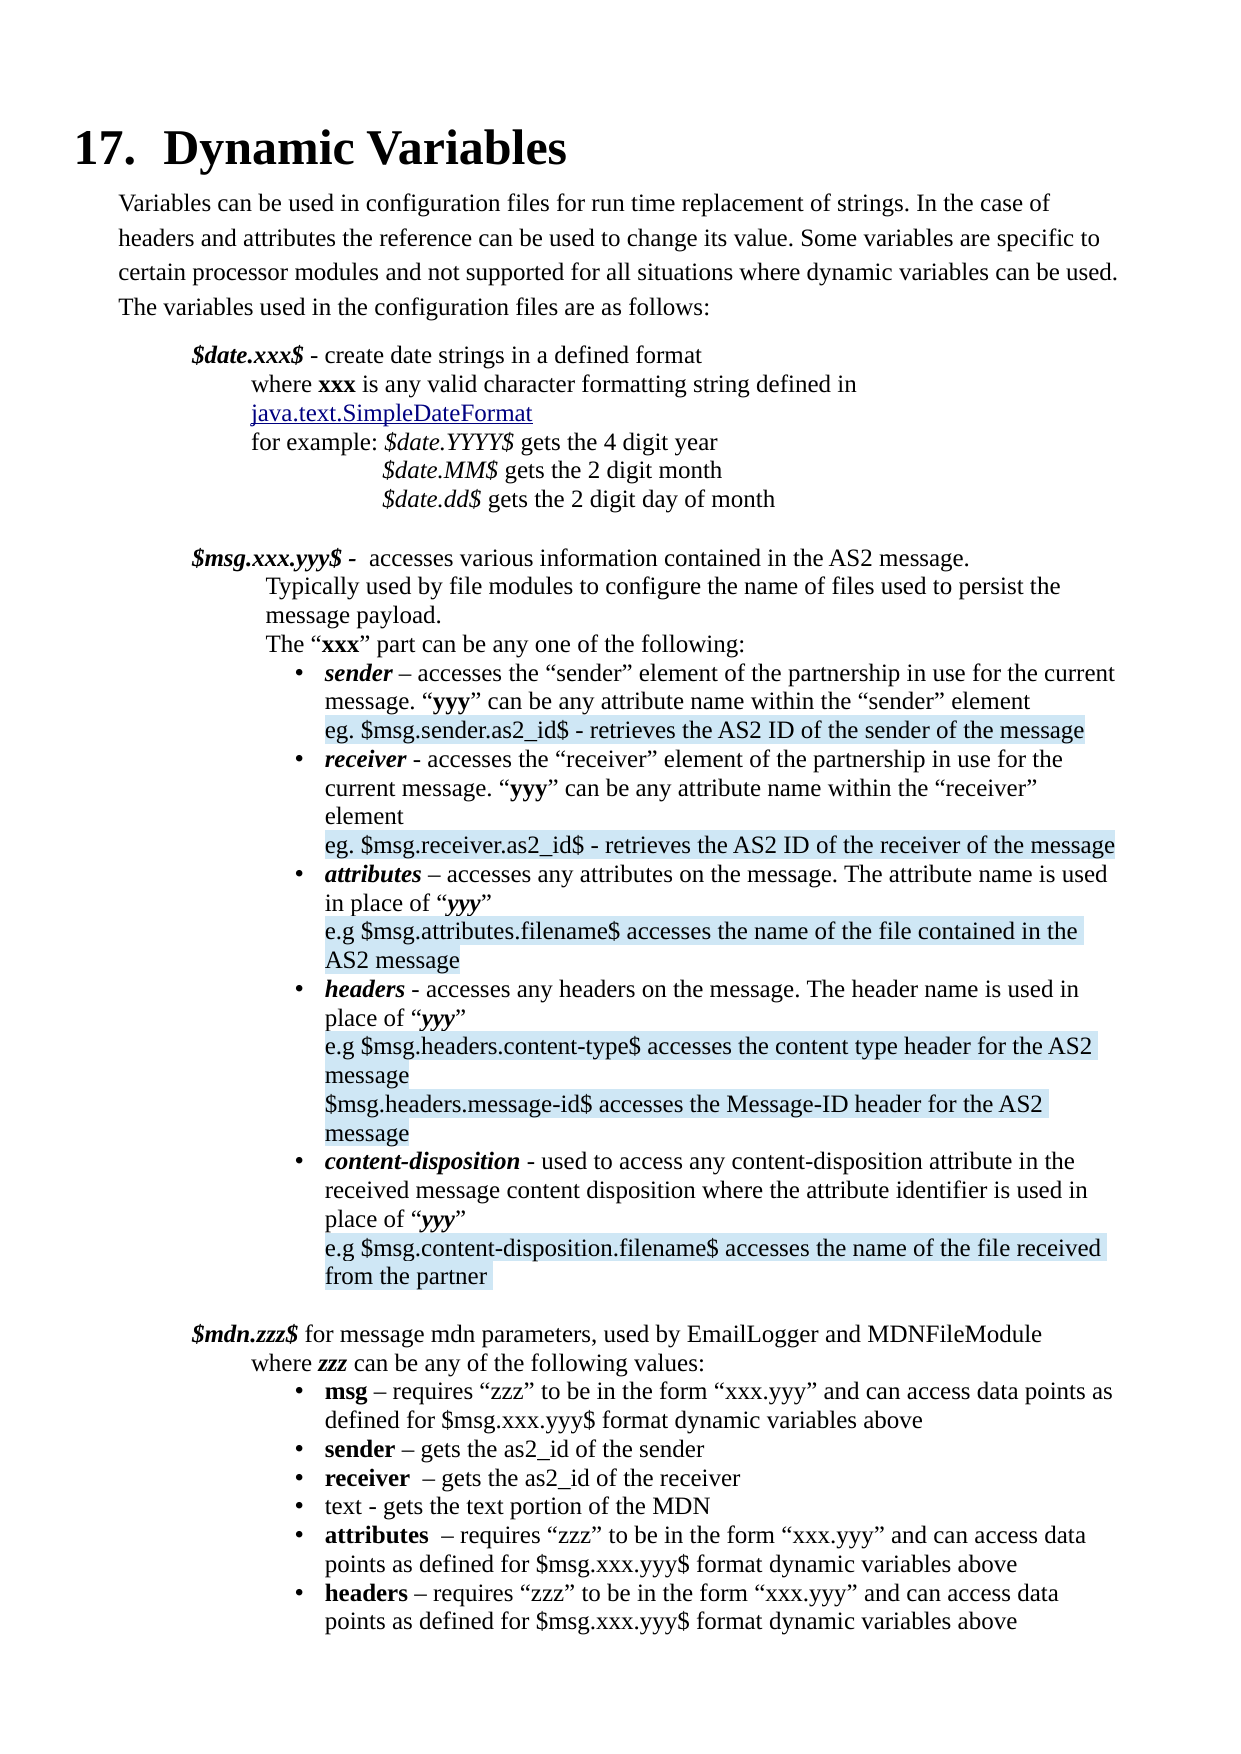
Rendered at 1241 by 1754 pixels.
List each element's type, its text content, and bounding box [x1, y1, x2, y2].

list receiver - accesses the “receiver” element of the partnership in use for the current message. “yyy” can be any attribute name within the “receiver” element eg. $msg.receiver.as2_id$ - retrieves the AS2 ID of the receiver of the message [295, 744, 1122, 859]
list attributes – requires “zzz” to be in the form “xxx.yyy” and can access data points as defined for $msg.xxx.yyy$ format dynamic variables above [295, 1520, 1122, 1578]
subtitle The “xxx” part can be any one of the following: [236, 629, 1122, 658]
list sender – accesses the “sender” element of the partnership in use for the current message. “yyy” can be any attribute name within the “sender” element eg. $msg.sender.as2_id$ - retrieves the AS2 ID of the sender of the message [295, 658, 1122, 744]
subtitle $msg.xxx.yyy$ - accesses various information contained in the AS2 message. [162, 543, 1122, 571]
list headers – requires “zzz” to be in the form “xxx.yyy” and can access data points as defined for $msg.xxx.yyy$ format dynamic variables above [295, 1578, 1122, 1635]
list msg – requires “zzz” to be in the form “xxx.yyy” and can access data points as defined for $msg.xxx.yyy$ format dynamic variables above [295, 1376, 1122, 1434]
subtitle $mdn.zzz$ for message mdn parameters, used by EmailLogger and MDNFileModule [162, 1319, 1122, 1348]
text Variables can be used in configuration files for run time replacement of strings. In the case of headers and attributes the reference can be used to change its value. Some variables are specific to certain processor modules and not supported for all situations where dynamic variables can be used. The variables used in the configuration files are as follows: [118, 188, 1122, 320]
subtitle Dynamic Variables [73, 118, 1122, 176]
list attributes – accesses any attributes on the message. The attribute name is used in place of “yyy” e.g $msg.attributes.filename$ accesses the name of the file contained in the AS2 message [295, 859, 1122, 974]
list where zzz can be any of the following values: [221, 1348, 1122, 1376]
list where xxx is any valid character formatting string defined in java.text.SimpleDateFormat for example: $date.YYYY$ gets the 4 digit year $date.MM$ gets the 2 digit month $date.dd$ gets the 2 digit day of month [221, 369, 1122, 513]
list receiver – gets the as2_id of the receiver [295, 1463, 1122, 1491]
subtitle $date.xxx$ - create date strings in a defined format [162, 341, 1122, 369]
list text - gets the text portion of the MDN [295, 1491, 1122, 1520]
list headers - accesses any headers on the message. The header name is used in place of “yyy” e.g $msg.headers.content-type$ accesses the content type header for the AS2 message $msg.headers.message-id$ accesses the Message-ID header for the AS2 message [295, 974, 1122, 1146]
subtitle Typically used by file modules to configure the name of files used to persist the message payload. [236, 571, 1122, 629]
list sender – gets the as2_id of the sender [295, 1434, 1122, 1463]
list content-disposition - used to access any content-disposition attribute in the received message content disposition where the attribute identifier is used in place of “yyy” e.g $msg.content-disposition.filename$ accesses the name of the file received from the partner [295, 1146, 1122, 1290]
